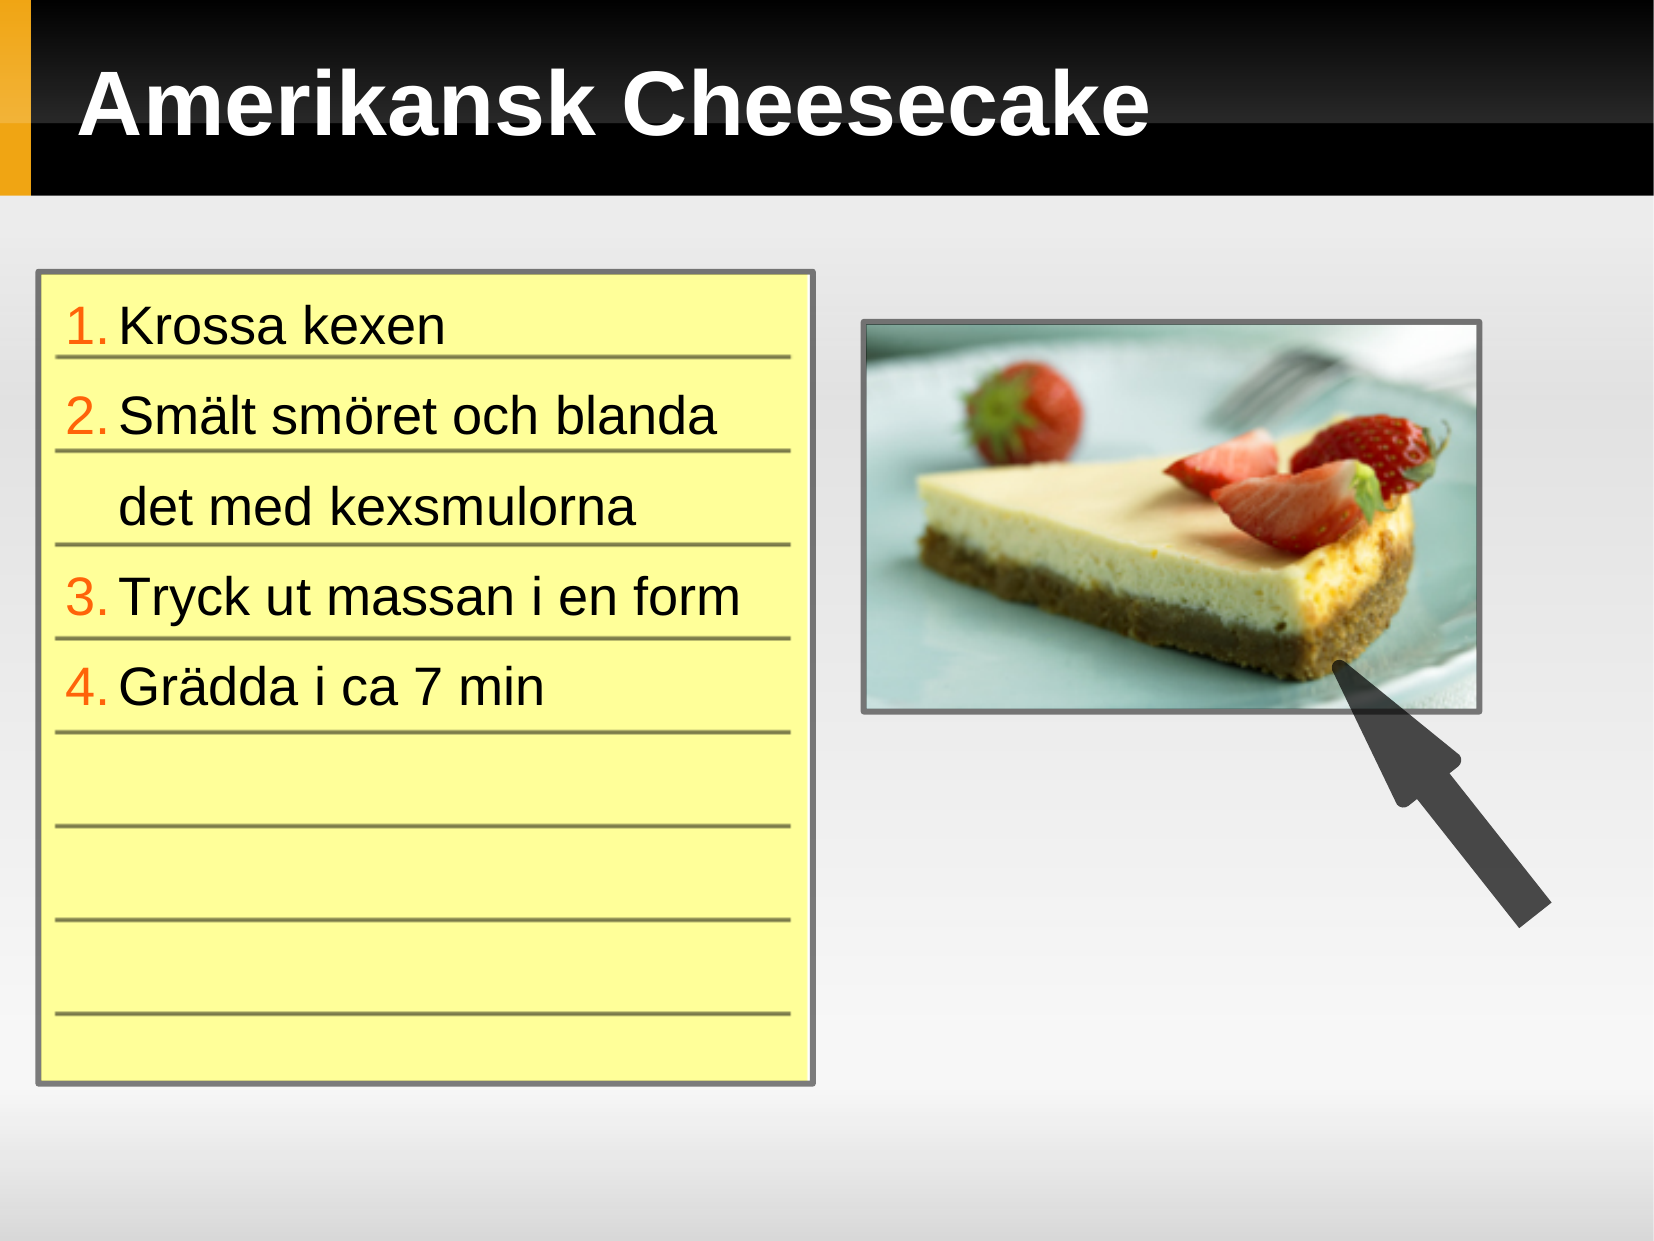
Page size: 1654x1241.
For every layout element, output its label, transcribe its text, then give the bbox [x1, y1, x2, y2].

title Amerikansk Cheesecake [76, 0, 1565, 208]
picture [0, 0, 1654, 1241]
list Krossa kexen Smält smöret och blanda det med kexsmulorna Tryck ut massan i en form Grädda i ca 7 min [47, 295, 815, 1094]
